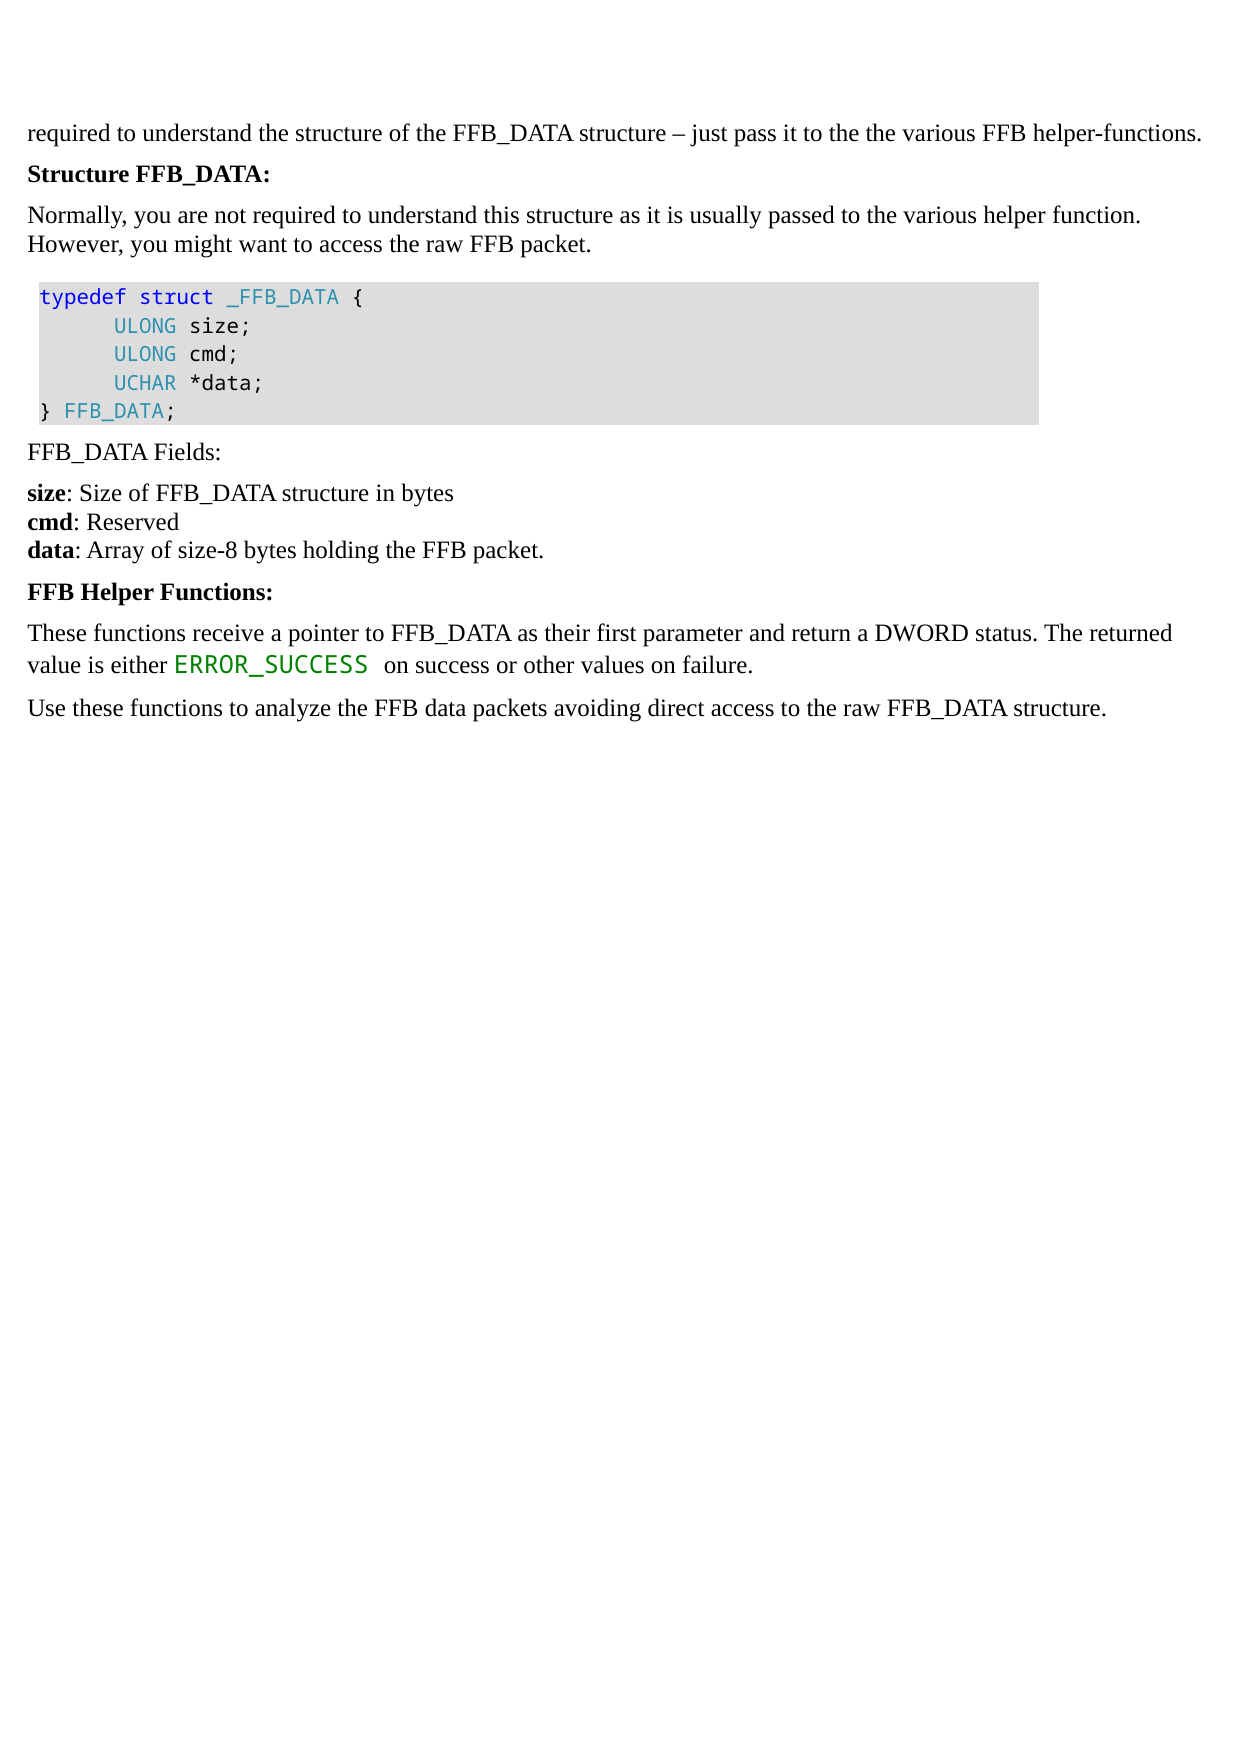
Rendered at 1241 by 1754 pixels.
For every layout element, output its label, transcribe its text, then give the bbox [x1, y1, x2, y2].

text } FFB_DATA; [39, 396, 1039, 425]
text typedef struct _FFB_DATA { [39, 282, 1039, 311]
text ULONG size; [39, 311, 1039, 339]
text size: Size of FFB_DATA structure in bytes cmd: Reserved data: Array of size-8 bytes holding the FFB packet. [27, 478, 1209, 564]
text Use these functions to analyze the FFB data packets avoiding direct access to the raw FFB_DATA structure. [27, 693, 1209, 722]
text UCHAR *data; [39, 368, 1039, 396]
text These functions receive a pointer to FFB_DATA as their first parameter and return a DWORD status. The returned value is either ERROR_SUCCESS on success or other values on failure. [27, 618, 1209, 681]
text FFB_DATA Fields: [27, 271, 1209, 465]
text required to understand the structure of the FFB_DATA structure – just pass it to the the various FFB helper-functions. [27, 118, 1209, 147]
text Structure FFB_DATA: [27, 159, 1209, 188]
text ULONG cmd; [39, 339, 1039, 368]
text FFB Helper Functions: [27, 577, 1209, 605]
text Normally, you are not required to understand this structure as it is usually passed to the various helper function. However, you might want to access the raw FFB packet. [27, 201, 1209, 258]
